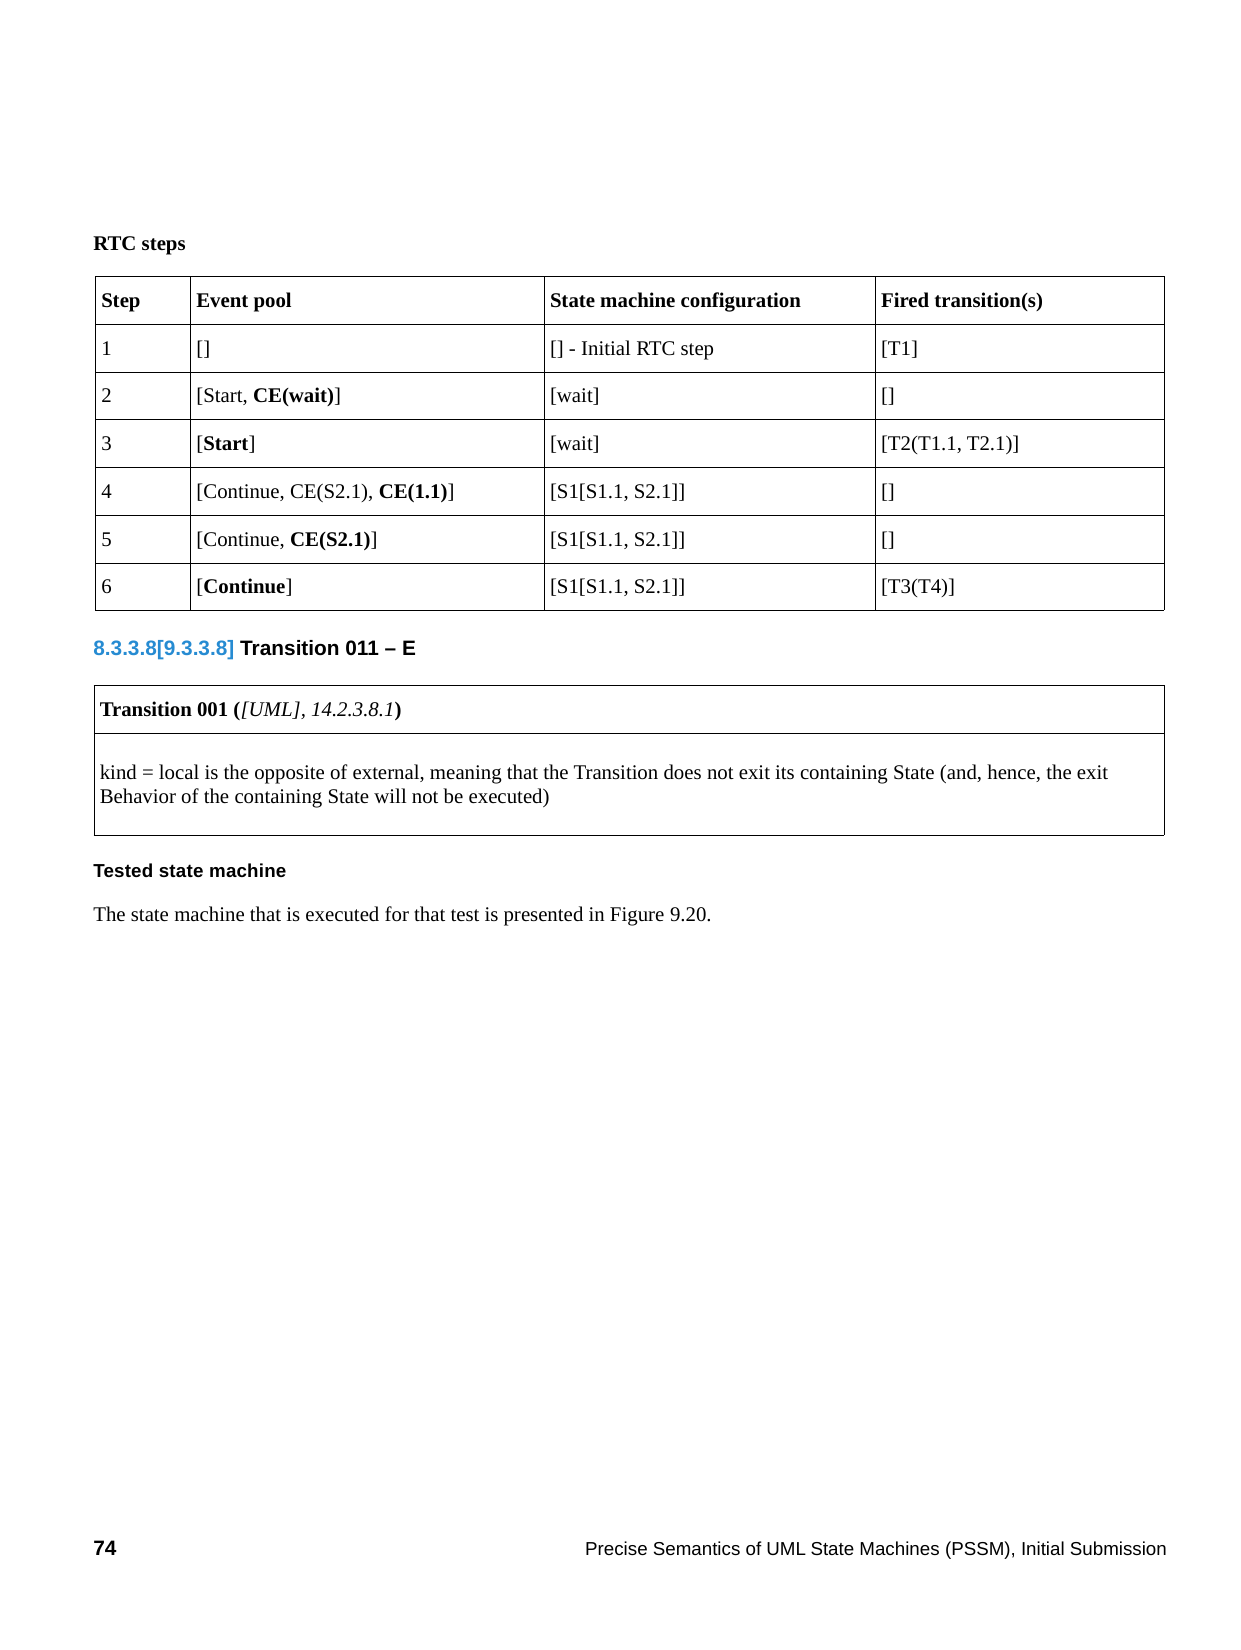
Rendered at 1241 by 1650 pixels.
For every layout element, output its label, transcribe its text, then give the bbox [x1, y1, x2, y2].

table_cell 3 [96, 420, 190, 467]
table_cell [Continue, CE(S2.1), CE(1.1)] [191, 468, 544, 515]
table_cell 4 [96, 468, 190, 515]
table_cell 1 [96, 325, 190, 372]
table_cell [Continue, CE(S2.1)] [191, 516, 544, 562]
table_cell [Start] [191, 420, 544, 467]
text RTC steps [93, 231, 1164, 255]
table_header Fired transition(s) [876, 277, 1164, 324]
table_cell [] [876, 468, 1164, 515]
table_cell [Start, CE(wait)] [191, 373, 544, 419]
table_cell 6 [96, 564, 190, 610]
table_cell [T1] [876, 325, 1164, 372]
table_cell [] [876, 373, 1164, 419]
table_header Transition 001 ([UML], 14.2.3.8.1) [95, 686, 1164, 733]
table_cell 2 [96, 373, 190, 419]
table_cell [S1[S1.1, S2.1]] [545, 468, 875, 515]
table_cell [T2(T1.1, T2.1)] [876, 420, 1164, 467]
table_cell 5 [96, 516, 190, 562]
table_cell [S1[S1.1, S2.1]] [545, 516, 875, 562]
table_cell [] [191, 325, 544, 372]
text The state machine that is executed for that test is presented in Figure 9.20. [93, 902, 1164, 926]
table_cell [S1[S1.1, S2.1]] [545, 564, 875, 610]
table_cell kind = local is the opposite of external, meaning that the Transition does not exit its containing State (and, hence, the exit Behavior of the containing State will not be executed) [95, 734, 1164, 835]
table_cell [Continue] [191, 564, 544, 610]
table_header Event pool [191, 277, 544, 324]
table_cell [wait] [545, 420, 875, 467]
table_cell [] [876, 516, 1164, 562]
table_cell [] - Initial RTC step [545, 325, 875, 372]
table_cell [T3(T4)] [876, 564, 1164, 610]
table_cell [wait] [545, 373, 875, 419]
table_header State machine configuration [545, 277, 875, 324]
subtitle Transition 011 – E [93, 635, 1164, 660]
subtitle Tested state machine [93, 860, 1164, 881]
table_header Step [96, 277, 190, 324]
